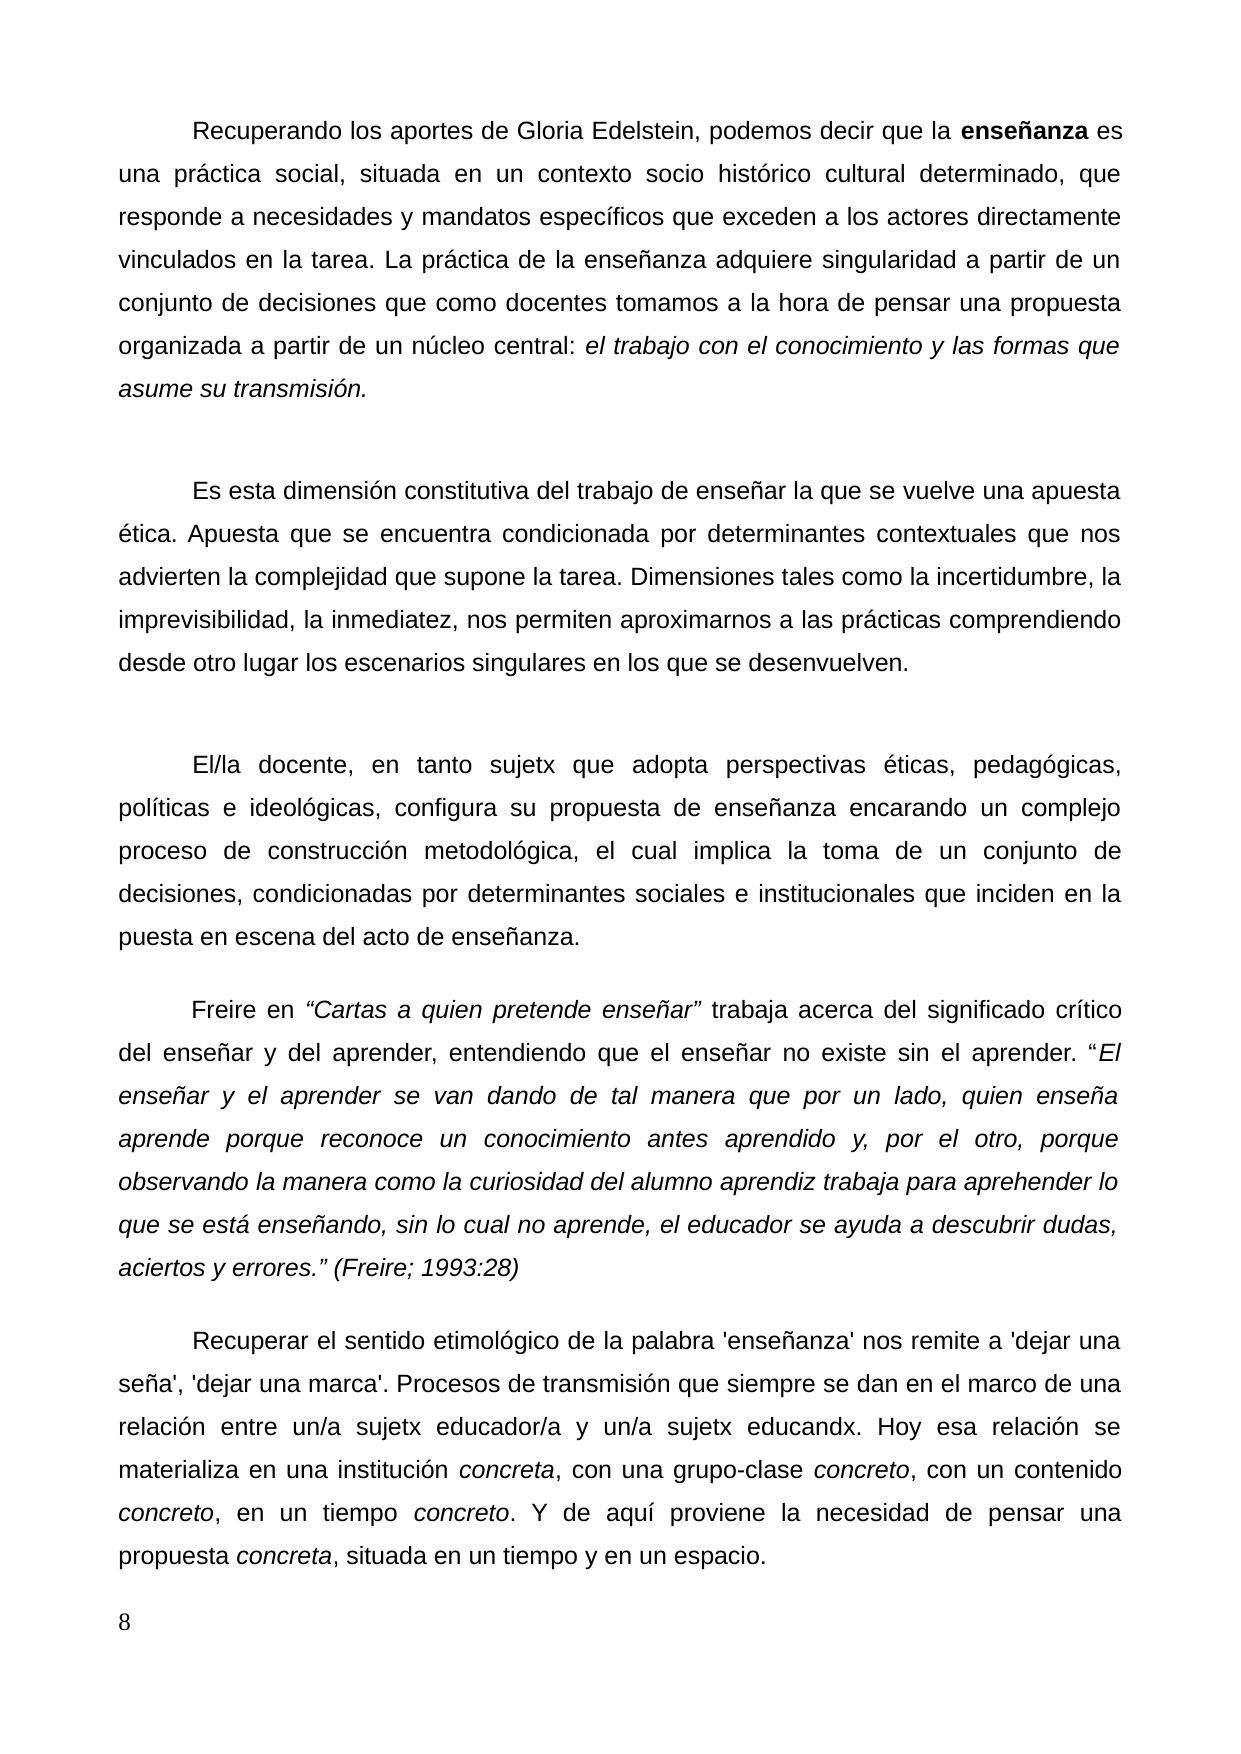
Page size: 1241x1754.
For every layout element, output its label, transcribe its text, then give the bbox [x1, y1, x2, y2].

text Freire en “Cartas a quien pretende enseñar” trabaja acerca del significado crítico del enseñar y del aprender, entendiendo que el enseñar no existe sin el aprender. “El enseñar y el aprender se van dando de tal manera que por un lado, quien enseña aprende porque reconoce un conocimiento antes aprendido y, por el otro, porque observando la manera como la curiosidad del alumno aprendiz trabaja para aprehender lo que se está enseñando, sin lo cual no aprende, el educador se ayuda a descubrir dudas, aciertos y errores.” (Freire; 1993:28) [118, 994, 1123, 1282]
text Recuperar el sentido etimológico de la palabra 'enseñanza' nos remite a 'dejar una seña', 'dejar una marca'. Procesos de transmisión que siempre se dan en el marco de una relación entre un/a sujetx educador/a y un/a sujetx educandx. Hoy esa relación se materializa en una institución concreta, con una grupo-clase concreto, con un contenido concreto, en un tiempo concreto. Y de aquí proviene la necesidad de pensar una propuesta concreta, situada en un tiempo y en un espacio. [118, 1326, 1123, 1570]
text Recuperando los aportes de Gloria Edelstein, podemos decir que la enseñanza es una práctica social, situada en un contexto socio histórico cultural determinado, que responde a necesidades y mandatos específicos que exceden a los actores directamente vinculados en la tarea. La práctica de la enseñanza adquiere singularidad a partir de un conjunto de decisiones que como docentes tomamos a la hora de pensar una propuesta organizada a partir de un núcleo central: el trabajo con el conocimiento y las formas que asume su transmisión. [118, 116, 1123, 403]
text El/la docente, en tanto sujetx que adopta perspectivas éticas, pedagógicas, políticas e ideológicas, configura su propuesta de enseñanza encarando un complejo proceso de construcción metodológica, el cual implica la toma de un conjunto de decisiones, condicionadas por determinantes sociales e institucionales que inciden en la puesta en escena del acto de enseñanza. [118, 750, 1123, 951]
text Es esta dimensión constitutiva del trabajo de enseñar la que se vuelve una apuesta ética. Apuesta que se encuentra condicionada por determinantes contextuales que nos advierten la complejidad que supone la tarea. Dimensiones tales como la incertidumbre, la imprevisibilidad, la inmediatez, nos permiten aproximarnos a las prácticas comprendiendo desde otro lugar los escenarios singulares en los que se desenvuelven. [118, 476, 1123, 677]
